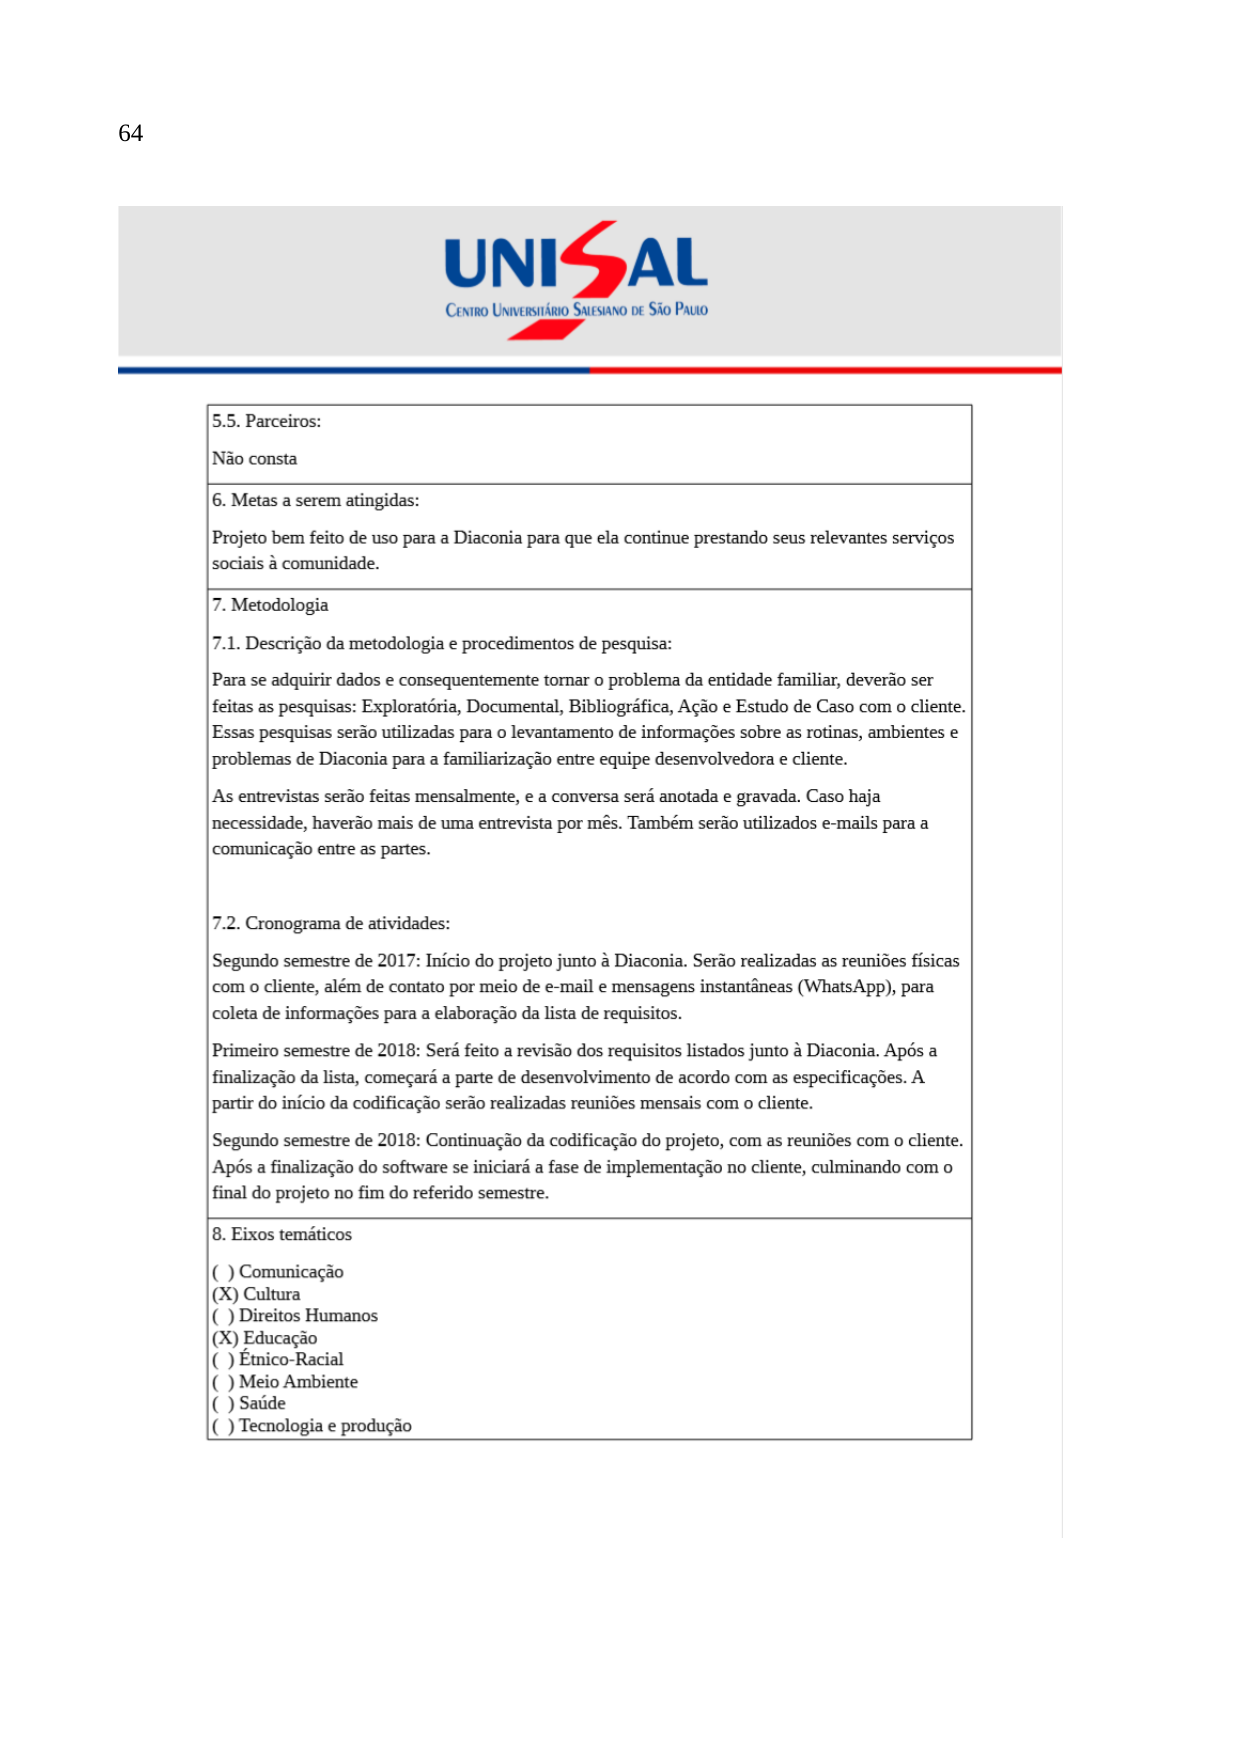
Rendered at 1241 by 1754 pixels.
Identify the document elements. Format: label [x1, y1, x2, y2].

picture [118, 206, 1063, 1538]
